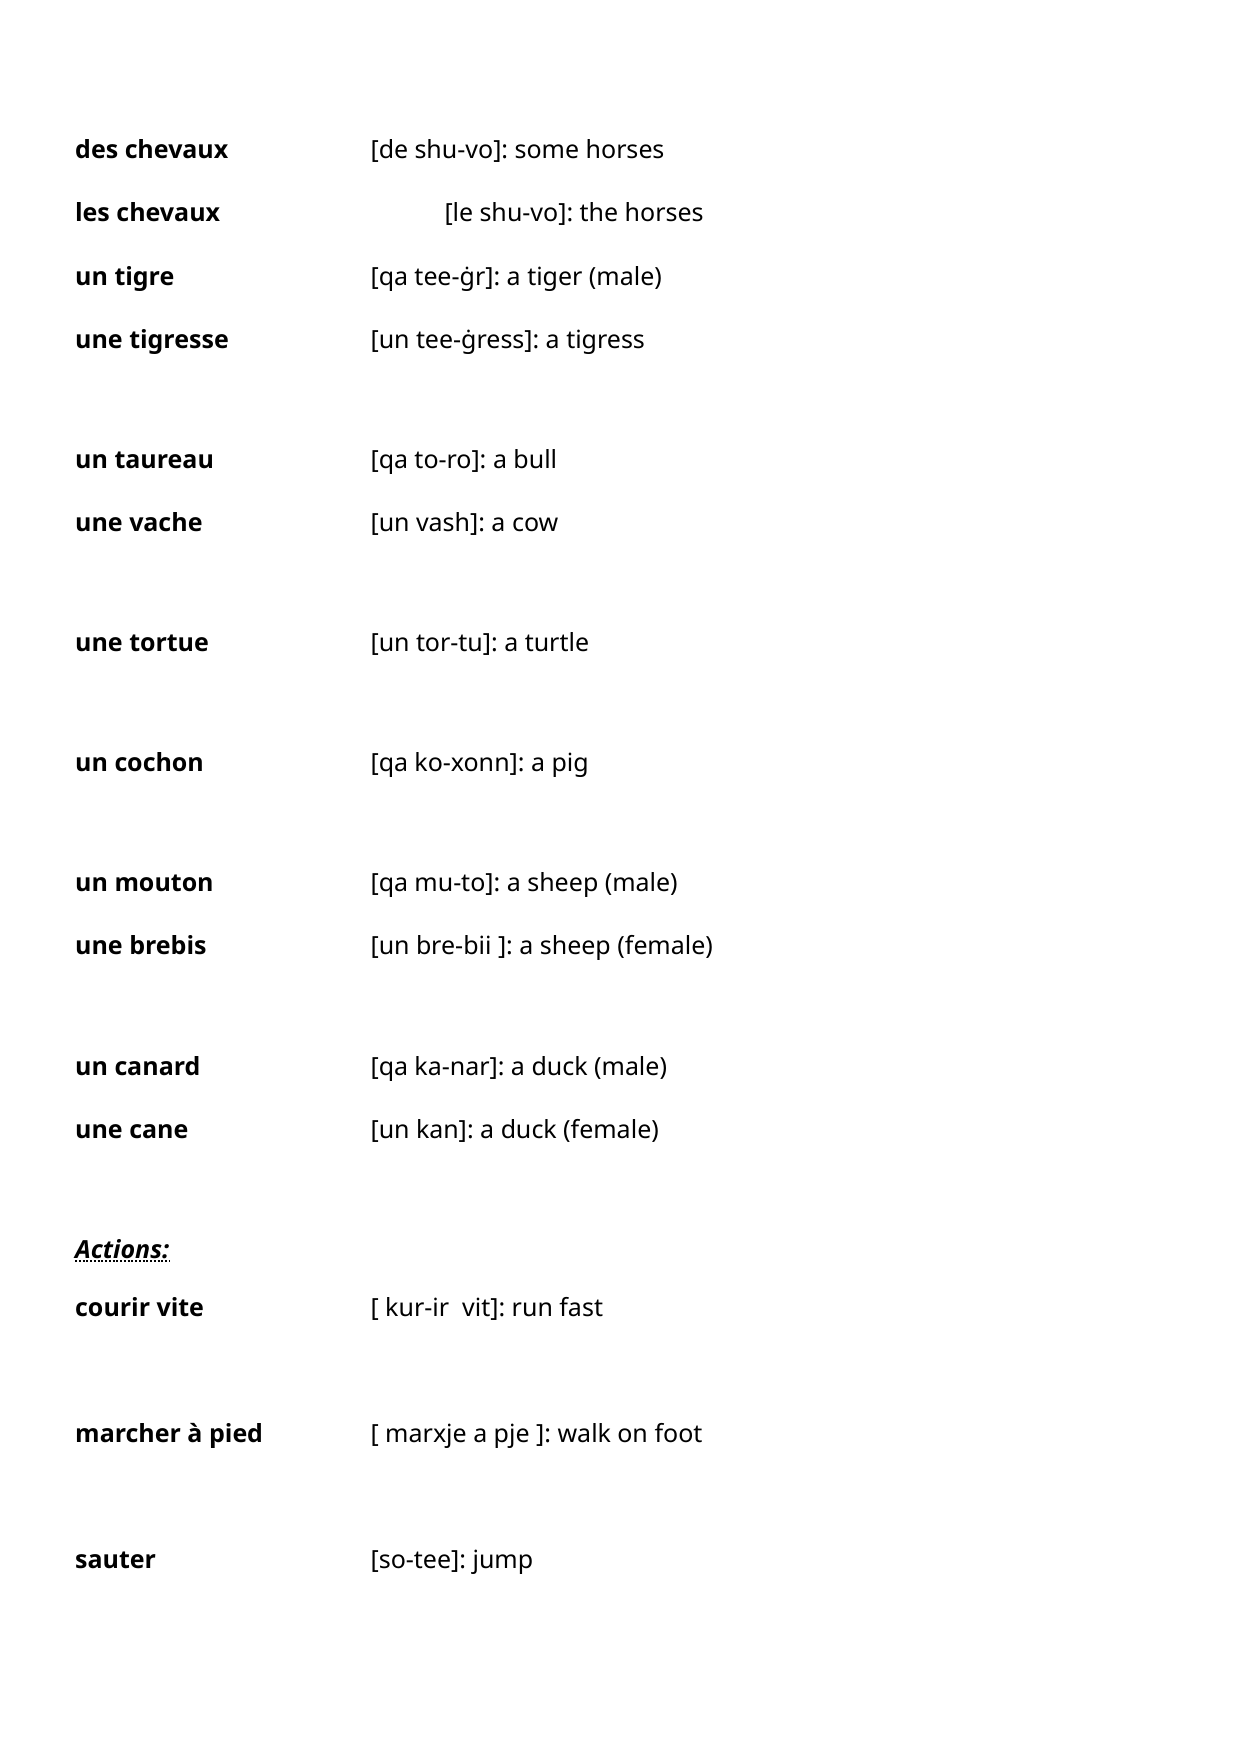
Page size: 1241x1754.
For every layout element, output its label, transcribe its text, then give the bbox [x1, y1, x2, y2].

text un canard [qa ka-nar]: a duck (male) [75, 1048, 1165, 1082]
subtitle Actions: [75, 1231, 1165, 1265]
text marcher à pied [ marxje a pje ]: walk on foot [75, 1416, 1165, 1450]
text des chevaux [de shu-vo]: some horses [75, 132, 1165, 166]
text une cane [un kan]: a duck (female) [75, 1111, 1165, 1145]
text une vache [un vash]: a cow [75, 504, 1165, 539]
text une brebis [un bre-bii ]: a sheep (female) [75, 928, 1165, 962]
text un tigre [qa tee-ġr]: a tiger (male) [75, 258, 1165, 292]
text une tigresse [un tee-ġress]: a tigress [75, 321, 1165, 355]
text courir vite [ kur-ir vit]: run fast [75, 1289, 1165, 1323]
text une tortue [un tor-tu]: a turtle [75, 625, 1165, 659]
text un taureau [qa to-ro]: a bull [75, 441, 1165, 476]
text un mouton [qa mu-to]: a sheep (male) [75, 865, 1165, 899]
text un cochon [qa ko-xonn]: a pig [75, 745, 1165, 779]
text les chevaux [le shu-vo]: the horses [75, 195, 1165, 229]
text sauter [so-tee]: jump [75, 1542, 1165, 1576]
